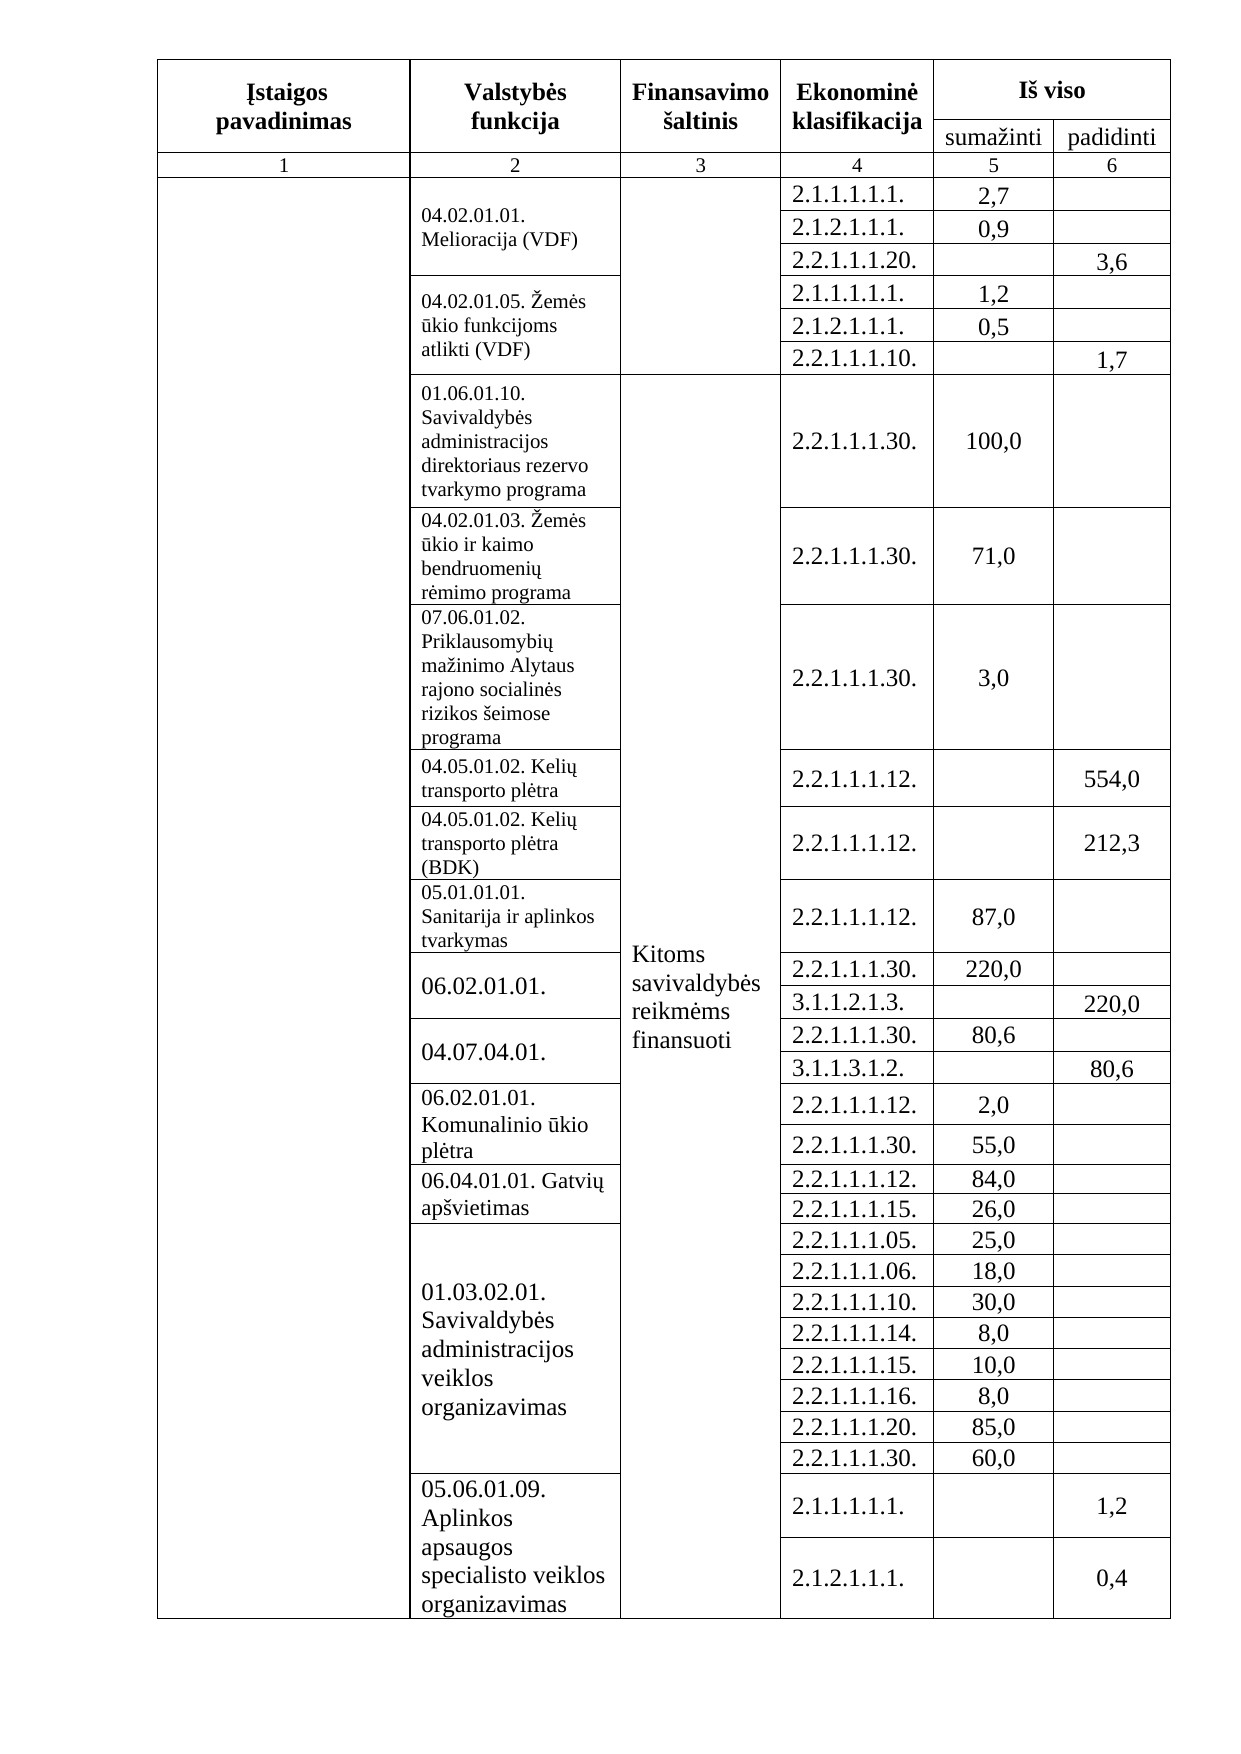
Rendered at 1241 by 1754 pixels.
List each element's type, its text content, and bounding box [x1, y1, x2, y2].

table_cell 10,0 [934, 1349, 1053, 1379]
table_cell [1054, 1380, 1170, 1411]
table_cell 80,6 [1054, 1052, 1170, 1083]
table_cell 01.03.02.01. Savivaldybės administracijos veiklos organizavimas [411, 1224, 620, 1473]
table_cell [1054, 1194, 1170, 1223]
table_cell 0,9 [934, 211, 1053, 243]
table_cell 01.06.01.10. Savivaldybės administracijos direktoriaus rezervo tvarkymo programa [411, 375, 620, 507]
table_cell [934, 1474, 1053, 1537]
table_cell [1054, 1084, 1170, 1124]
table_cell 1,7 [1054, 342, 1170, 374]
table_cell 1,2 [934, 276, 1053, 308]
table_cell [158, 178, 409, 1618]
table_cell 2.2.1.1.1.30. [781, 953, 933, 985]
table_cell 2.2.1.1.1.30. [781, 375, 933, 507]
table_cell 8,0 [934, 1380, 1053, 1411]
table_cell 220,0 [934, 953, 1053, 985]
table_cell 2.2.1.1.1.15. [781, 1349, 933, 1379]
table_cell 04.07.04.01. [411, 1019, 620, 1083]
table_cell 100,0 [934, 375, 1053, 507]
table_cell 07.06.01.02. Priklausomybių mažinimo Alytaus rajono socialinės rizikos šeimose programa [411, 605, 620, 749]
table_cell 2.1.2.1.1.1. [781, 211, 933, 243]
table_cell [1054, 375, 1170, 507]
table_cell 60,0 [934, 1443, 1053, 1473]
table_cell [1054, 178, 1170, 210]
table_cell 80,6 [934, 1019, 1053, 1051]
table_cell 2.2.1.1.1.20. [781, 244, 933, 275]
table_cell 5 [934, 153, 1053, 177]
table_cell 2 [411, 153, 620, 177]
table_cell 2.1.1.1.1.1. [781, 1474, 933, 1537]
table_cell 85,0 [934, 1412, 1053, 1442]
table_cell 2.2.1.1.1.30. [781, 1443, 933, 1473]
table_cell [1054, 1165, 1170, 1193]
table_cell 4 [781, 153, 933, 177]
table_cell 06.04.01.01. Gatvių apšvietimas [411, 1165, 620, 1223]
table_cell 06.02.01.01. Komunalinio ūkio plėtra [411, 1084, 620, 1163]
table_cell 2.2.1.1.1.14. [781, 1318, 933, 1348]
table_cell [1054, 880, 1170, 952]
table_cell 2.2.1.1.1.20. [781, 1412, 933, 1442]
table_cell 2.1.1.1.1.1. [781, 276, 933, 308]
table_cell [934, 750, 1053, 806]
table_cell 04.02.01.03. Žemės ūkio ir kaimo bendruomenių rėmimo programa [411, 508, 620, 604]
table_cell [1054, 1255, 1170, 1286]
table_cell 2.2.1.1.1.12. [781, 750, 933, 806]
table_cell [1054, 1412, 1170, 1442]
table_cell 25,0 [934, 1224, 1053, 1254]
table_cell 212,3 [1054, 807, 1170, 879]
table_cell [934, 244, 1053, 275]
table_cell 2.2.1.1.1.06. [781, 1255, 933, 1286]
table_cell 3 [621, 153, 780, 177]
table_cell 2.2.1.1.1.10. [781, 342, 933, 374]
table_cell 06.02.01.01. [411, 953, 620, 1018]
table_cell 2.2.1.1.1.30. [781, 1019, 933, 1051]
table_cell [1054, 211, 1170, 243]
table_cell 1,2 [1054, 1474, 1170, 1537]
table_cell [1054, 1349, 1170, 1379]
table_cell 2.2.1.1.1.16. [781, 1380, 933, 1411]
table_cell 3,6 [1054, 244, 1170, 275]
table_header Įstaigos pavadinimas [158, 60, 409, 152]
table_cell [1054, 1019, 1170, 1051]
table_cell Kitoms savivaldybės reikmėms finansuoti [621, 375, 780, 1618]
table_cell [621, 178, 780, 374]
table_cell 2.2.1.1.1.15. [781, 1194, 933, 1223]
table_cell 8,0 [934, 1318, 1053, 1348]
table_cell sumažinti [934, 120, 1053, 152]
table_cell 84,0 [934, 1165, 1053, 1193]
table_cell 18,0 [934, 1255, 1053, 1286]
table_cell 71,0 [934, 508, 1053, 604]
table_cell 2.2.1.1.1.30. [781, 605, 933, 749]
table_cell [1054, 1125, 1170, 1163]
table_cell 2.2.1.1.1.05. [781, 1224, 933, 1254]
table_header Ekonominė klasifikacija [781, 60, 933, 152]
table_cell 6 [1054, 153, 1170, 177]
table_cell [1054, 309, 1170, 341]
table_cell [934, 1052, 1053, 1083]
table_cell [934, 986, 1053, 1018]
table_header Finansavimo šaltinis [621, 60, 780, 152]
table_cell 04.02.01.05. Žemės ūkio funkcijoms atlikti (VDF) [411, 276, 620, 374]
table_cell 2,7 [934, 178, 1053, 210]
table_cell 220,0 [1054, 986, 1170, 1018]
table_cell [1054, 1224, 1170, 1254]
table_cell 30,0 [934, 1287, 1053, 1317]
table_cell padidinti [1054, 120, 1170, 152]
table_cell 3.1.1.3.1.2. [781, 1052, 933, 1083]
table_header Valstybės funkcija [411, 60, 620, 152]
table_cell 55,0 [934, 1125, 1053, 1163]
table_cell [1054, 1443, 1170, 1473]
table_cell 2,0 [934, 1084, 1053, 1124]
table_cell [1054, 605, 1170, 749]
table_cell [934, 807, 1053, 879]
table_cell 2.2.1.1.1.30. [781, 508, 933, 604]
table_cell [1054, 508, 1170, 604]
table_cell 87,0 [934, 880, 1053, 952]
table_cell 2.2.1.1.1.12. [781, 880, 933, 952]
table_cell 2.1.2.1.1.1. [781, 309, 933, 341]
table_cell [934, 1538, 1053, 1618]
table_cell 26,0 [934, 1194, 1053, 1223]
table_cell 2.2.1.1.1.12. [781, 1084, 933, 1124]
table_cell 05.06.01.09. Aplinkos apsaugos specialisto veiklos organizavimas [411, 1474, 620, 1618]
table_cell 05.01.01.01. Sanitarija ir aplinkos tvarkymas [411, 880, 620, 952]
table_cell 04.02.01.01. Melioracija (VDF) [411, 178, 620, 275]
table_cell 2.2.1.1.1.12. [781, 807, 933, 879]
table_cell 04.05.01.02. Kelių transporto plėtra (BDK) [411, 807, 620, 879]
table_cell [1054, 1287, 1170, 1317]
table_cell 2.2.1.1.1.30. [781, 1125, 933, 1163]
table_cell [1054, 1318, 1170, 1348]
table_cell 2.2.1.1.1.12. [781, 1165, 933, 1193]
table_cell 554,0 [1054, 750, 1170, 806]
table_cell [934, 342, 1053, 374]
table_cell 3.1.1.2.1.3. [781, 986, 933, 1018]
table_cell 2.2.1.1.1.10. [781, 1287, 933, 1317]
table_cell [1054, 953, 1170, 985]
table_cell [1054, 276, 1170, 308]
table_cell 1 [158, 153, 409, 177]
table_cell 04.05.01.02. Kelių transporto plėtra [411, 750, 620, 806]
table_cell 0,5 [934, 309, 1053, 341]
table_cell 0,4 [1054, 1538, 1170, 1618]
table_cell 2.1.2.1.1.1. [781, 1538, 933, 1618]
table_header Iš viso [934, 60, 1170, 119]
table_cell 3,0 [934, 605, 1053, 749]
table_cell 2.1.1.1.1.1. [781, 178, 933, 210]
